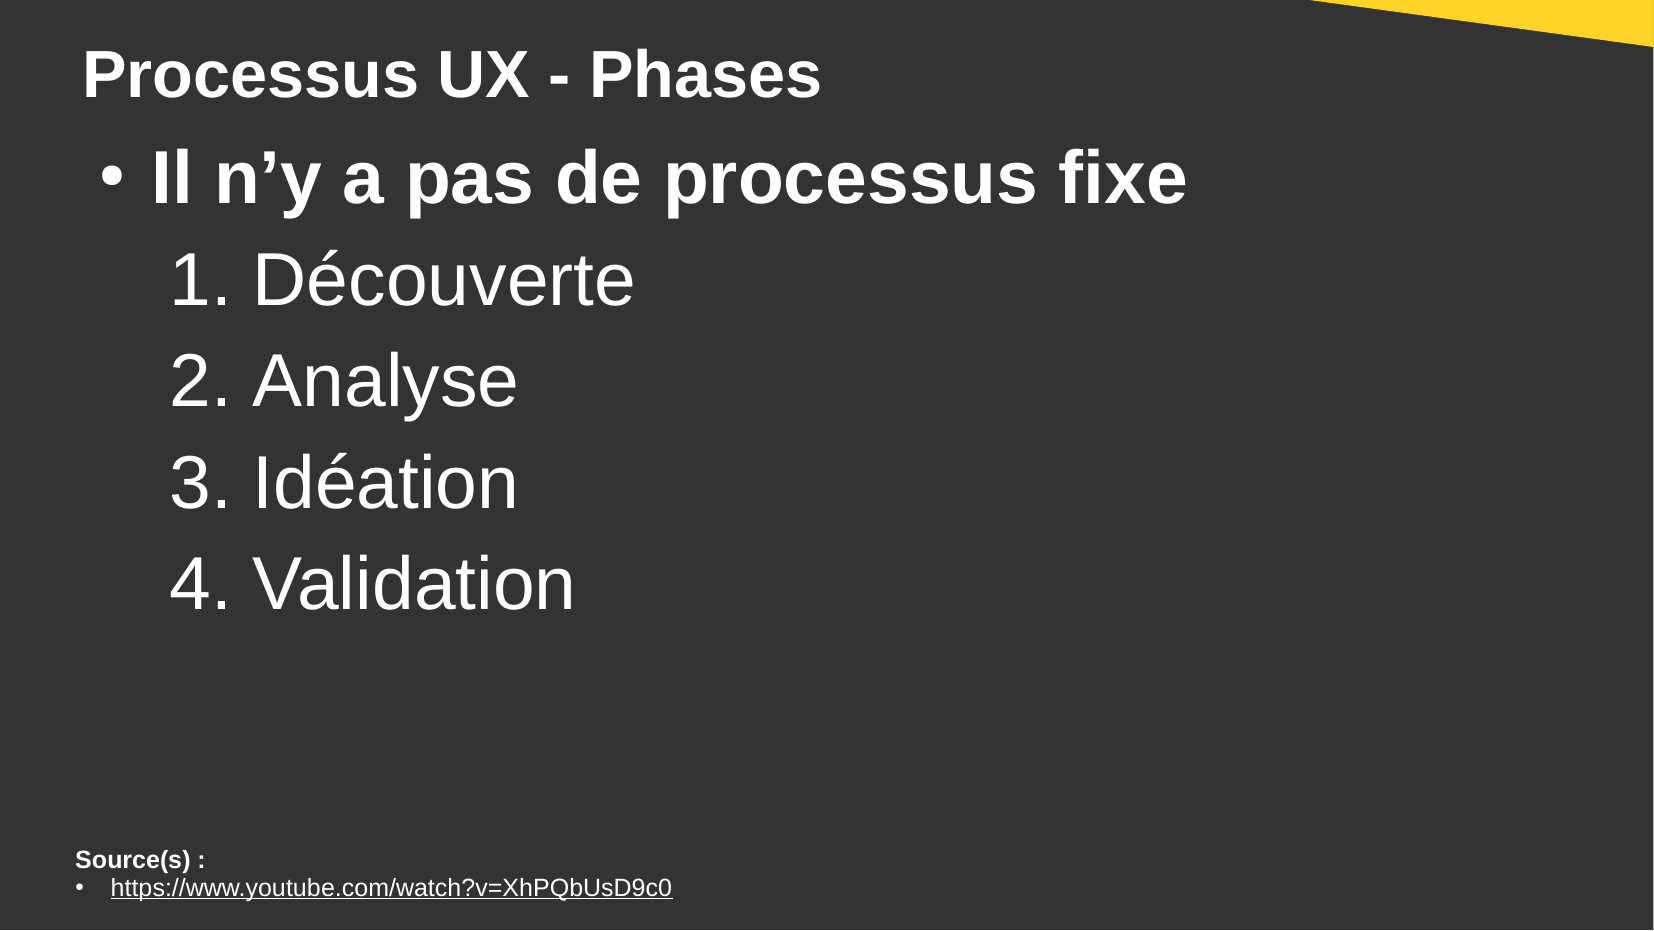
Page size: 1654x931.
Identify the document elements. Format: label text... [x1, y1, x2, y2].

text_box [1309, 0, 1654, 48]
list Il n’y a pas de processus fixe Découverte Analyse Idéation Validation [80, 135, 1620, 827]
title Processus UX - Phases [82, 37, 1571, 114]
text_box Source(s) : https://www.youtube.com/watch?v=XhPQbUsD9c0 [60, 838, 1546, 931]
